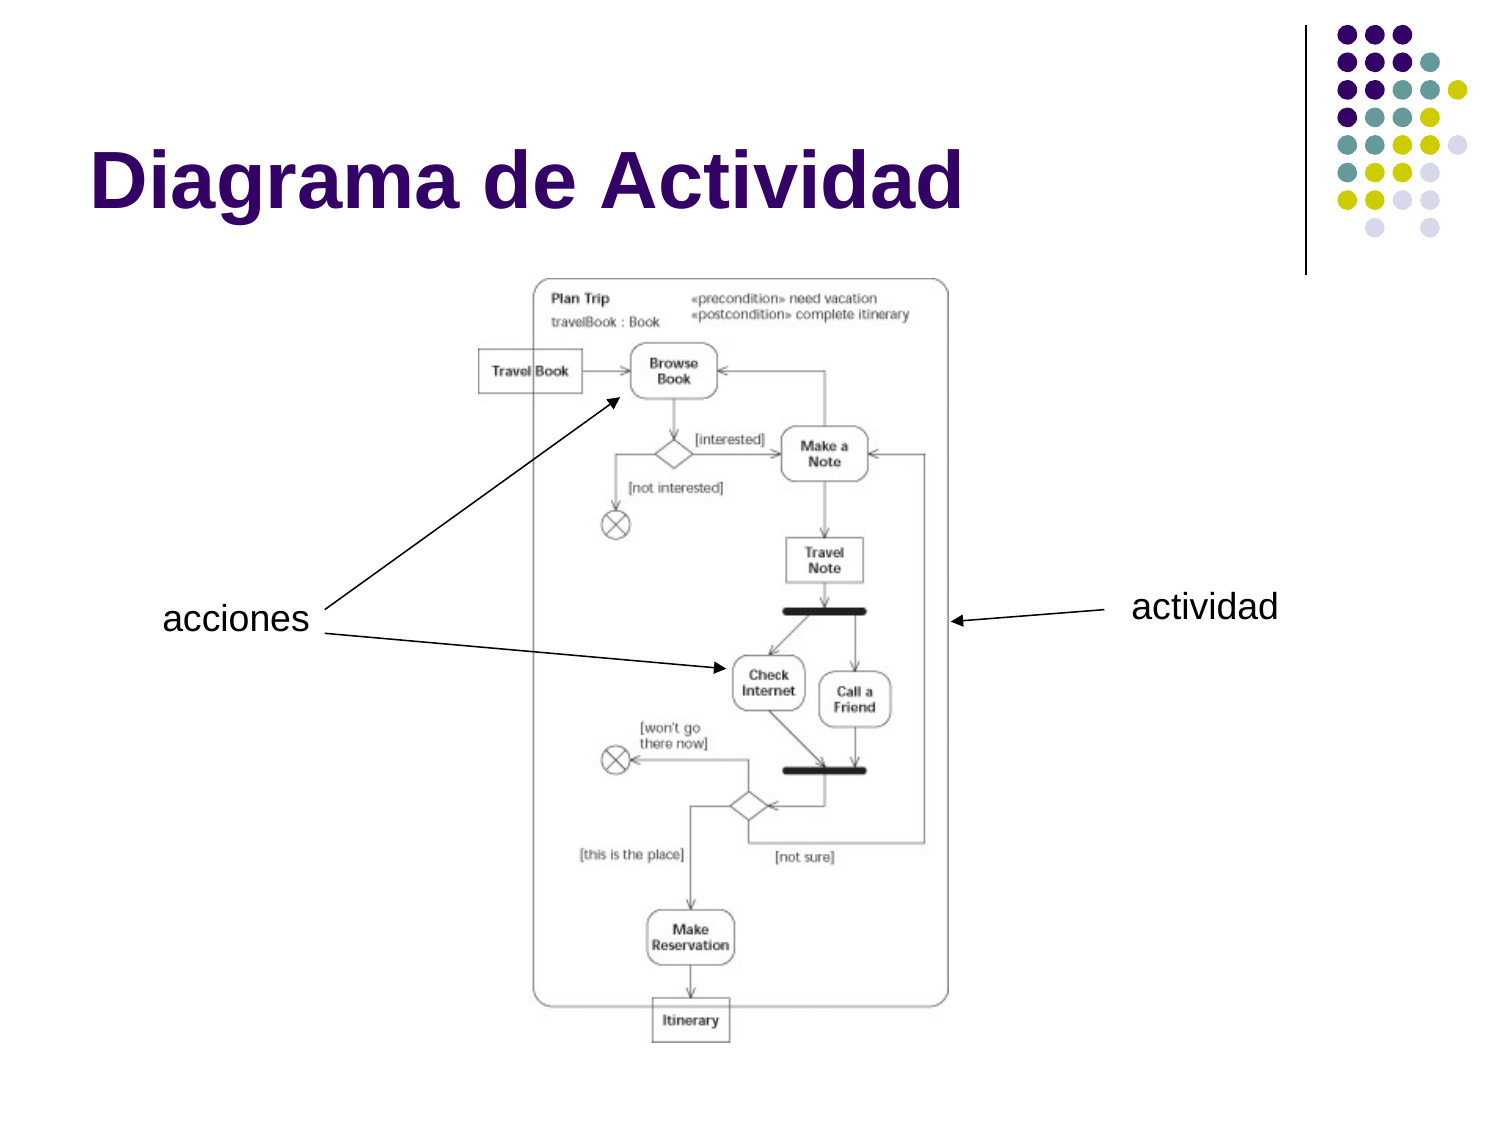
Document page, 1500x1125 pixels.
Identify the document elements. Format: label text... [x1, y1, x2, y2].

picture [478, 278, 949, 1043]
title Diagrama de Actividad [74, 20, 1313, 233]
text_box actividad [1116, 574, 1294, 635]
text_box acciones [147, 586, 337, 647]
